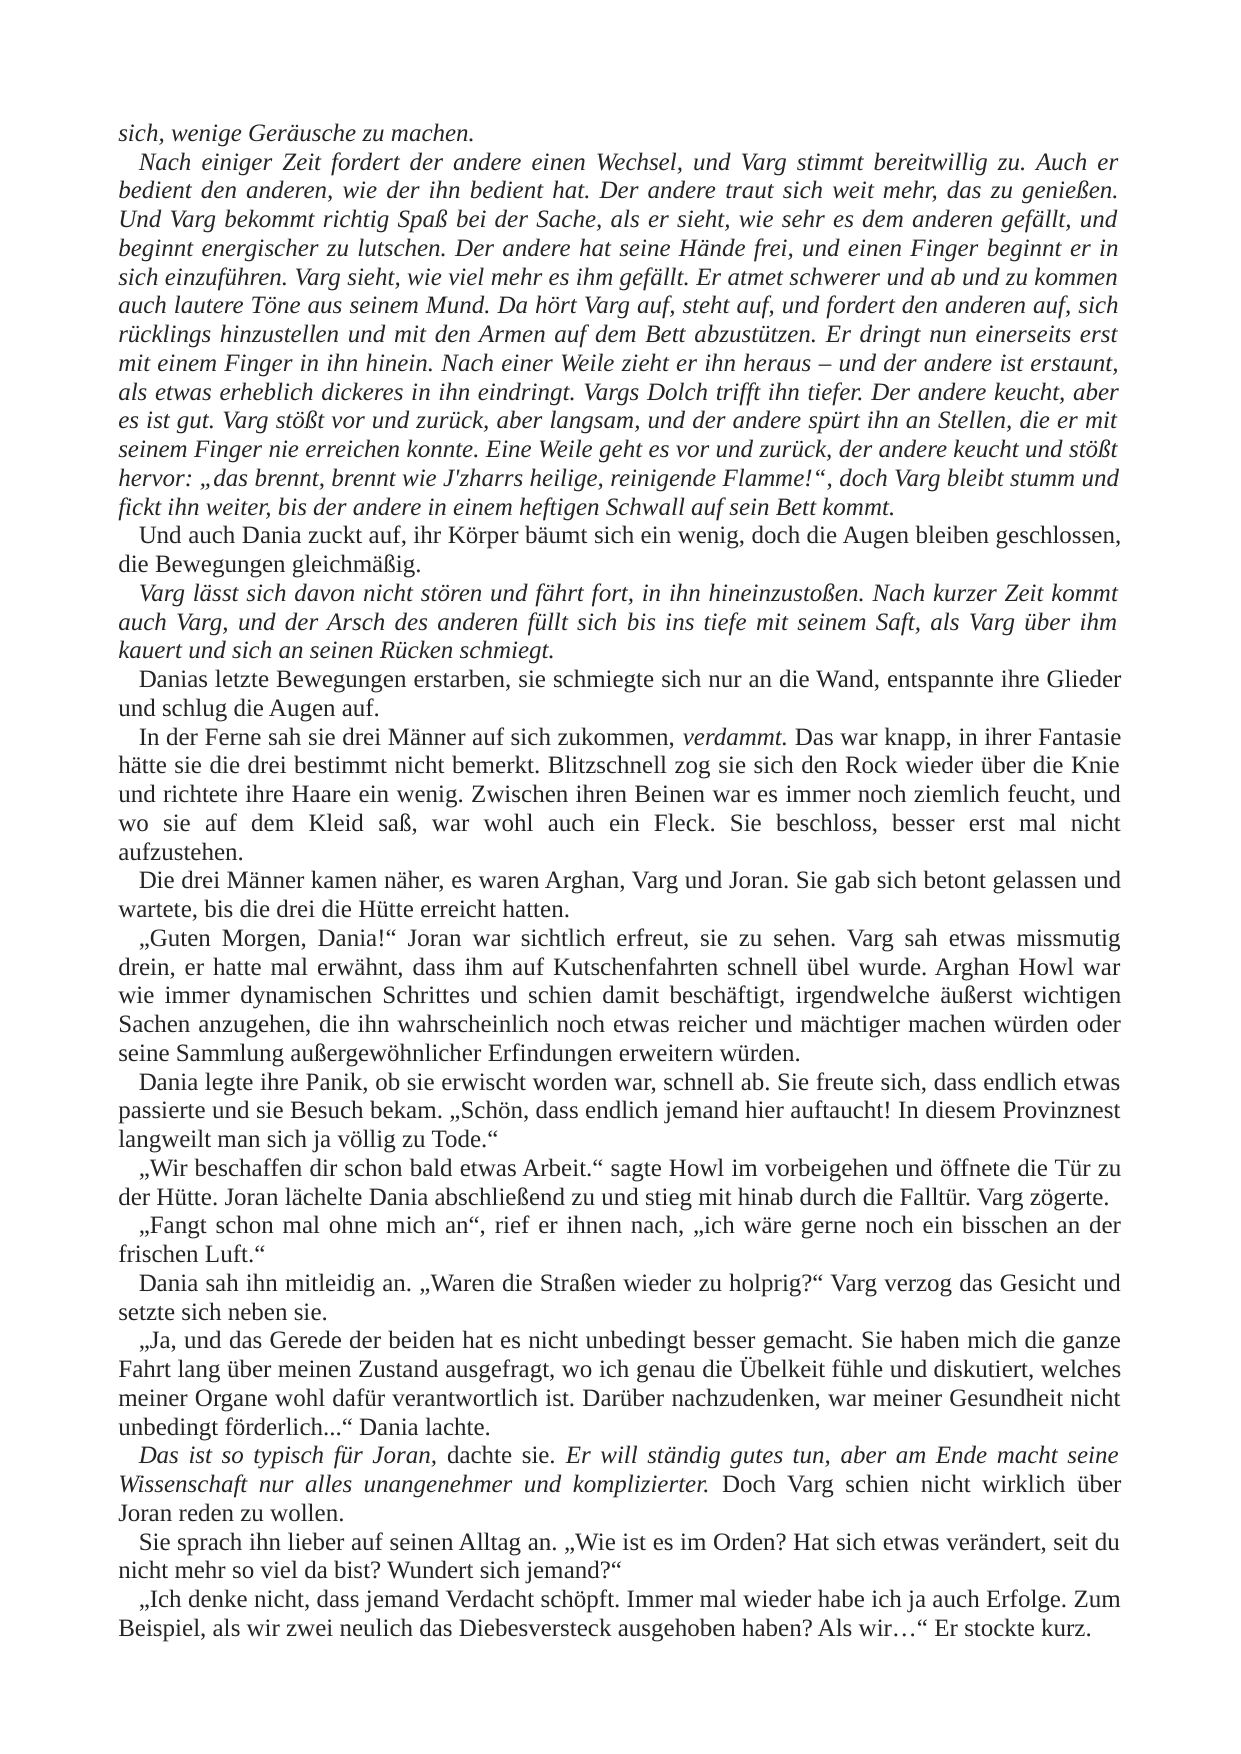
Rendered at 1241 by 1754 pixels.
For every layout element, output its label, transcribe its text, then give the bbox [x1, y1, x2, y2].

text Dania sah ihn mitleidig an. „Waren die Straßen wieder zu holprig?“ Varg verzog das Gesicht und setzte sich neben sie. [118, 1268, 1122, 1326]
text Dania legte ihre Panik, ob sie erwischt worden war, schnell ab. Sie freute sich, dass endlich etwas passierte und sie Besuch bekam. „Schön, dass endlich jemand hier auftaucht! In diesem Provinznest langweilt man sich ja völlig zu Tode.“ [118, 1067, 1122, 1153]
text „Guten Morgen, Dania!“ Joran war sichtlich erfreut, sie zu sehen. Varg sah etwas missmutig drein, er hatte mal erwähnt, dass ihm auf Kutschenfahrten schnell übel wurde. Arghan Howl war wie immer dynamischen Schrittes und schien damit beschäftigt, irgendwelche äußerst wichtigen Sachen anzugehen, die ihn wahrscheinlich noch etwas reicher und mächtiger machen würden oder seine Sammlung außergewöhnlicher Erfindungen erweitern würden. [118, 923, 1122, 1067]
text Die drei Männer kamen näher, es waren Arghan, Varg und Joran. Sie gab sich betont gelassen und wartete, bis die drei die Hütte erreicht hatten. [118, 866, 1122, 923]
text „Ich denke nicht, dass jemand Verdacht schöpft. Immer mal wieder habe ich ja auch Erfolge. Zum Beispiel, als wir zwei neulich das Diebesversteck ausgehoben haben? Als wir…“ Er stockte kurz. [118, 1584, 1122, 1642]
text Und auch Dania zuckt auf, ihr Körper bäumt sich ein wenig, doch die Augen bleiben geschlossen, die Bewegungen gleichmäßig. [118, 521, 1122, 578]
text Danias letzte Bewegungen erstarben, sie schmiegte sich nur an die Wand, entspannte ihre Glieder und schlug die Augen auf. [118, 664, 1122, 722]
text „Wir beschaffen dir schon bald etwas Arbeit.“ sagte Howl im vorbeigehen und öffnete die Tür zu der Hütte. Joran lächelte Dania abschließend zu und stieg mit hinab durch die Falltür. Varg zögerte. [118, 1153, 1122, 1211]
text „Fangt schon mal ohne mich an“, rief er ihnen nach, „ich wäre gerne noch ein bisschen an der frischen Luft.“ [118, 1211, 1122, 1268]
text sich, wenige Geräusche zu machen. [118, 118, 1122, 147]
text Varg lässt sich davon nicht stören und fährt fort, in ihn hineinzustoßen. Nach kurzer Zeit kommt auch Varg, und der Arsch des anderen füllt sich bis ins tiefe mit seinem Saft, als Varg über ihm kauert und sich an seinen Rücken schmiegt. [118, 578, 1122, 664]
text Das ist so typisch für Joran, dachte sie. Er will ständig gutes tun, aber am Ende macht seine Wissenschaft nur alles unangenehmer und komplizierter. Doch Varg schien nicht wirklich über Joran reden zu wollen. [118, 1441, 1122, 1527]
text Nach einiger Zeit fordert der andere einen Wechsel, und Varg stimmt bereitwillig zu. Auch er bedient den anderen, wie der ihn bedient hat. Der andere traut sich weit mehr, das zu genießen. Und Varg bekommt richtig Spaß bei der Sache, als er sieht, wie sehr es dem anderen gefällt, und beginnt energischer zu lutschen. Der andere hat seine Hände frei, und einen Finger beginnt er in sich einzuführen. Varg sieht, wie viel mehr es ihm gefällt. Er atmet schwerer und ab und zu kommen auch lautere Töne aus seinem Mund. Da hört Varg auf, steht auf, und fordert den anderen auf, sich rücklings hinzustellen und mit den Armen auf dem Bett abzustützen. Er dringt nun einerseits erst mit einem Finger in ihn hinein. Nach einer Weile zieht er ihn heraus – und der andere ist erstaunt, als etwas erheblich dickeres in ihn eindringt. Vargs Dolch trifft ihn tiefer. Der andere keucht, aber es ist gut. Varg stößt vor und zurück, aber langsam, und der andere spürt ihn an Stellen, die er mit seinem Finger nie erreichen konnte. Eine Weile geht es vor und zurück, der andere keucht und stößt hervor: „das brennt, brennt wie J'zharrs heilige, reinigende Flamme!“, doch Varg bleibt stumm und fickt ihn weiter, bis der andere in einem heftigen Schwall auf sein Bett kommt. [118, 147, 1122, 521]
text „Ja, und das Gerede der beiden hat es nicht unbedingt besser gemacht. Sie haben mich die ganze Fahrt lang über meinen Zustand ausgefragt, wo ich genau die Übelkeit fühle und diskutiert, welches meiner Organe wohl dafür verantwortlich ist. Darüber nachzudenken, war meiner Gesundheit nicht unbedingt förderlich...“ Dania lachte. [118, 1326, 1122, 1441]
text In der Ferne sah sie drei Männer auf sich zukommen, verdammt. Das war knapp, in ihrer Fantasie hätte sie die drei bestimmt nicht bemerkt. Blitzschnell zog sie sich den Rock wieder über die Knie und richtete ihre Haare ein wenig. Zwischen ihren Beinen war es immer noch ziemlich feucht, und wo sie auf dem Kleid saß, war wohl auch ein Fleck. Sie beschloss, besser erst mal nicht aufzustehen. [118, 722, 1122, 866]
text Sie sprach ihn lieber auf seinen Alltag an. „Wie ist es im Orden? Hat sich etwas verändert, seit du nicht mehr so viel da bist? Wundert sich jemand?“ [118, 1527, 1122, 1584]
